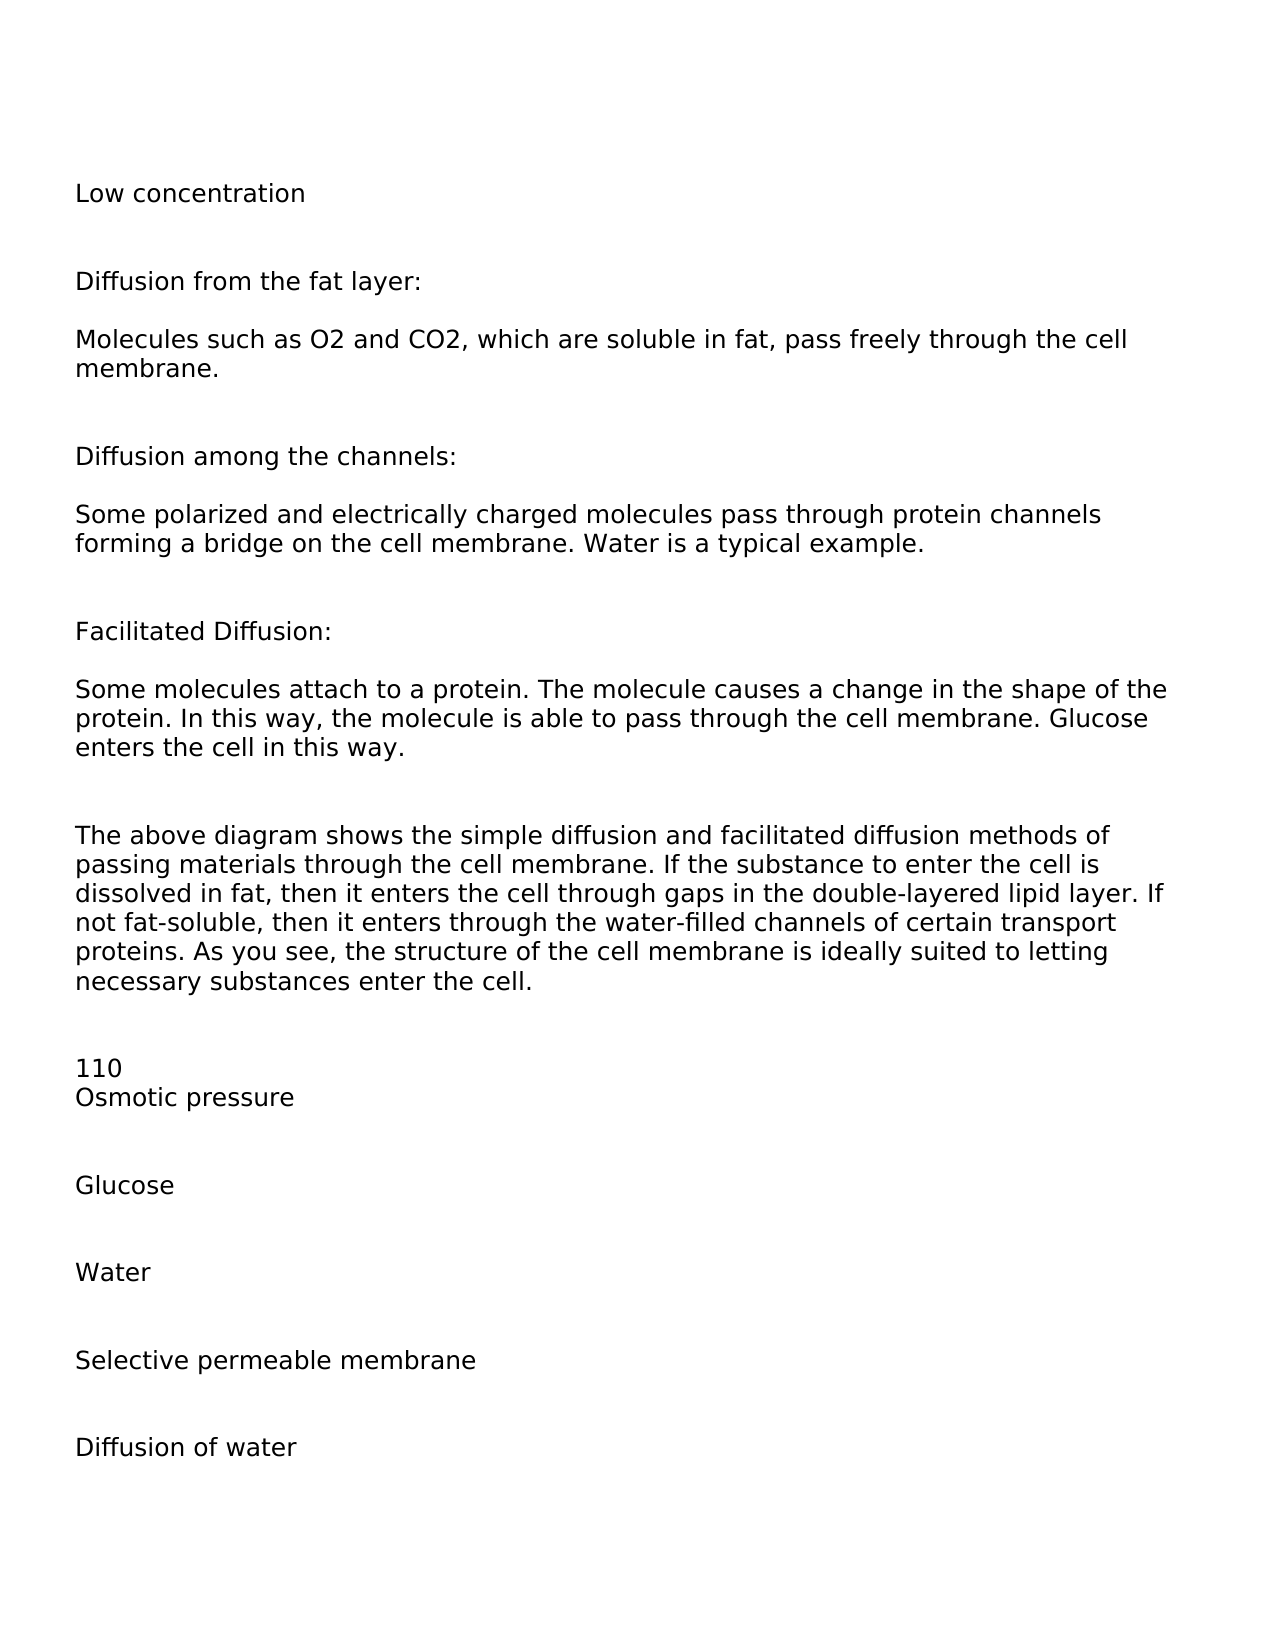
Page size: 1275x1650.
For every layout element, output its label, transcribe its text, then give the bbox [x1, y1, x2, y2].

text Diffusion of water [75, 1433, 1200, 1462]
text Osmotic pressure [75, 1083, 1200, 1112]
text Low concentration [75, 179, 1200, 208]
text Facilitated Diffusion: [75, 617, 1200, 646]
text Some molecules attach to a protein. The molecule causes a change in the shape of the protein. In this way, the molecule is able to pass through the cell membrane. Glucose enters the cell in this way. [75, 675, 1200, 762]
text Diffusion from the fat layer: [75, 267, 1200, 296]
text Glucose [75, 1171, 1200, 1200]
text The above diagram shows the simple diffusion and facilitated diffusion methods of passing materials through the cell membrane. If the substance to enter the cell is dissolved in fat, then it enters the cell through gaps in the double-layered lipid layer. If not fat-soluble, then it enters through the water-filled channels of certain transport proteins. As you see, the structure of the cell membrane is ideally suited to letting necessary substances enter the cell. [75, 821, 1200, 996]
text Water [75, 1258, 1200, 1287]
text Some polarized and electrically charged molecules pass through protein channels forming a bridge on the cell membrane. Water is a typical example. [75, 500, 1200, 558]
text Molecules such as O2 and CO2, which are soluble in fat, pass freely through the cell membrane. [75, 325, 1200, 383]
text 110 [75, 1054, 1200, 1083]
text Selective permeable membrane [75, 1346, 1200, 1375]
text Diffusion among the channels: [75, 442, 1200, 471]
